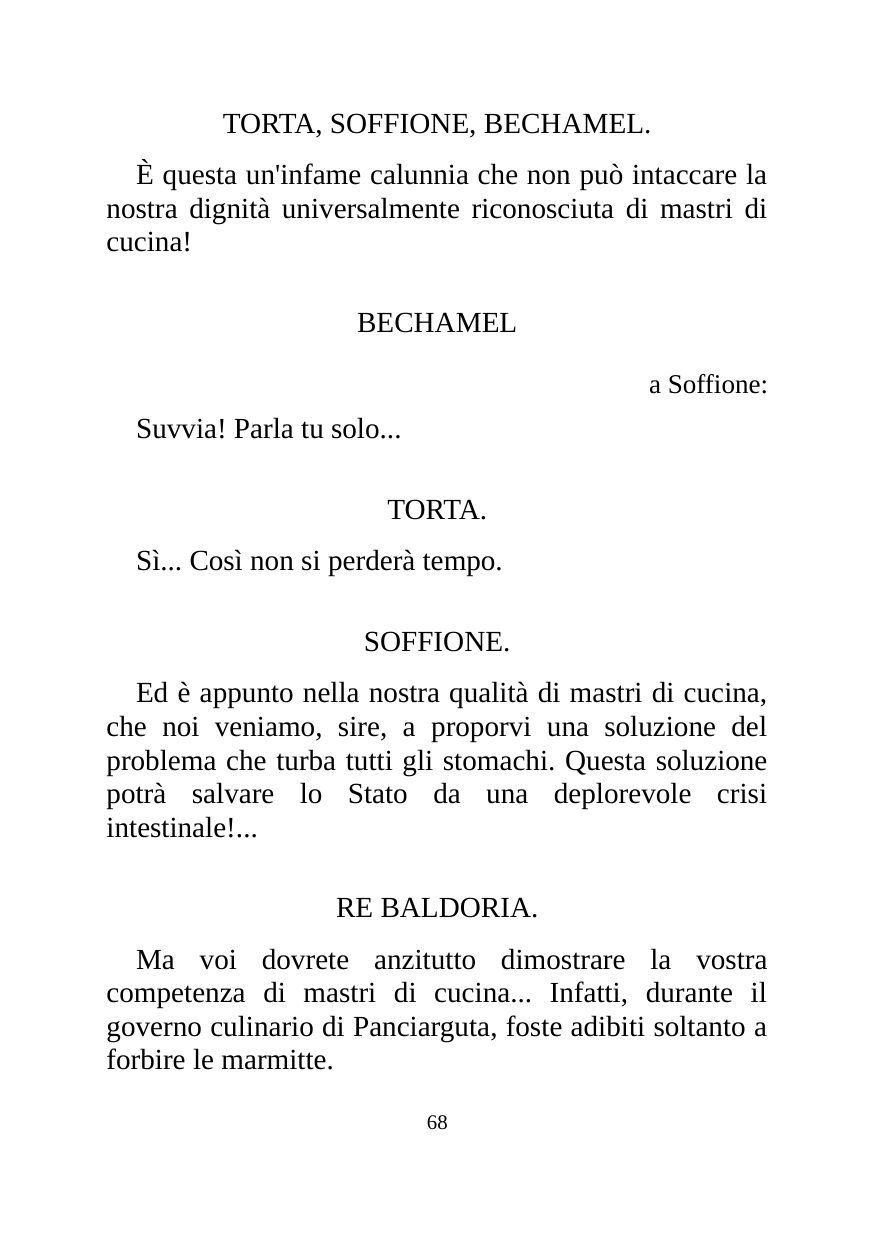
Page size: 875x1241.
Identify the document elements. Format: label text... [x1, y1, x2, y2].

text Ma voi dovrete anzitutto dimostrare la vostra competenza di mastri di cucina... Infatti, durante il governo culinario di Panciarguta, foste adibiti soltanto a forbire le marmitte. [106, 942, 768, 1076]
text RE BALDORIA. [106, 891, 768, 924]
text Ed è appunto nella nostra qualità di mastri di cucina, che noi veniamo, sire, a proporvi una soluzione del problema che turba tutti gli stomachi. Questa soluzione potrà salvare lo Stato da una deplorevole crisi intestinale!... [106, 676, 768, 843]
text BECHAMEL [106, 305, 768, 339]
text SOFFIONE. [106, 624, 768, 658]
text È questa un'infame calunnia che non può intaccare la nostra dignità universalmente riconosciuta di mastri di cucina! [106, 157, 768, 258]
text TORTA. [106, 492, 768, 526]
text Sì... Così non si perderà tempo. [106, 543, 768, 577]
text Suvvia! Parla tu solo... [106, 411, 768, 445]
text a Soffione: [402, 368, 768, 399]
text TORTA, SOFFIONE, BECHAMEL. [106, 106, 768, 140]
